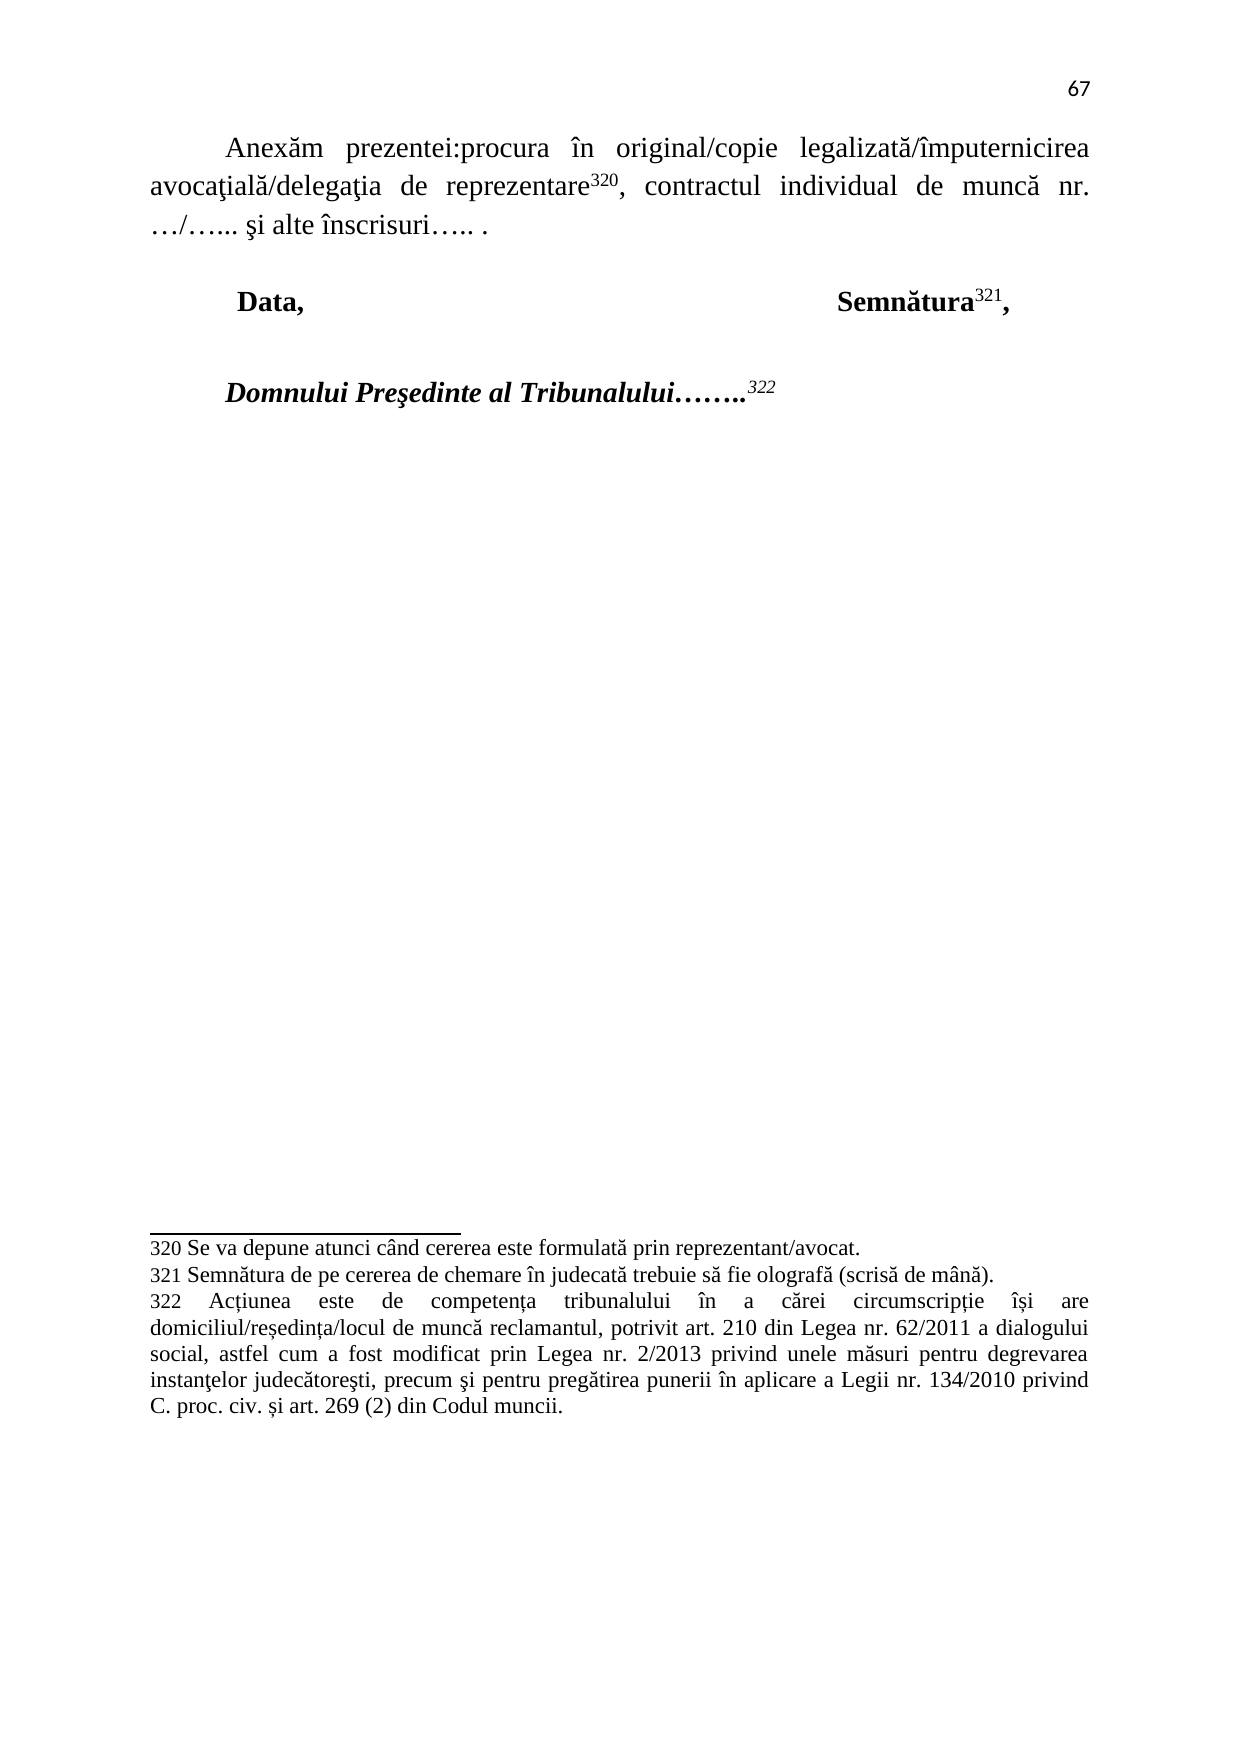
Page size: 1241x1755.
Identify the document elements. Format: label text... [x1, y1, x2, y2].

text Domnului Preşedinte al Tribunalului…….. [150, 376, 1090, 409]
text Acțiunea este de competența tribunalului în a cărei circumscripție își are domiciliul/reședința/locul de muncă reclamantul, potrivit art. 210 din Legea nr. 62/2011 a dialogului social, astfel cum a fost modificat prin Legea nr. 2/2013 privind unele măsuri pentru degrevarea instanţelor judecătoreşti, precum şi pentru pregătirea punerii în aplicare a Legii nr. 134/2010 privind C. proc. civ. și art. 269 (2) din Codul muncii. [150, 1287, 1090, 1419]
text Semnătura de pe cererea de chemare în judecată trebuie să fie olografă (scrisă de mână). [150, 1261, 1090, 1287]
text Anexăm prezentei:procura în original/copie legalizată/împuternicirea avocaţială/delegaţia de reprezentare, contractul individual de muncă nr. …/…... şi alte înscrisuri….. . [150, 130, 1090, 241]
text Data, Semnătura, [162, 284, 1078, 318]
text Se va depune atunci când cererea este formulată prin reprezentant/avocat. [150, 1234, 1090, 1261]
